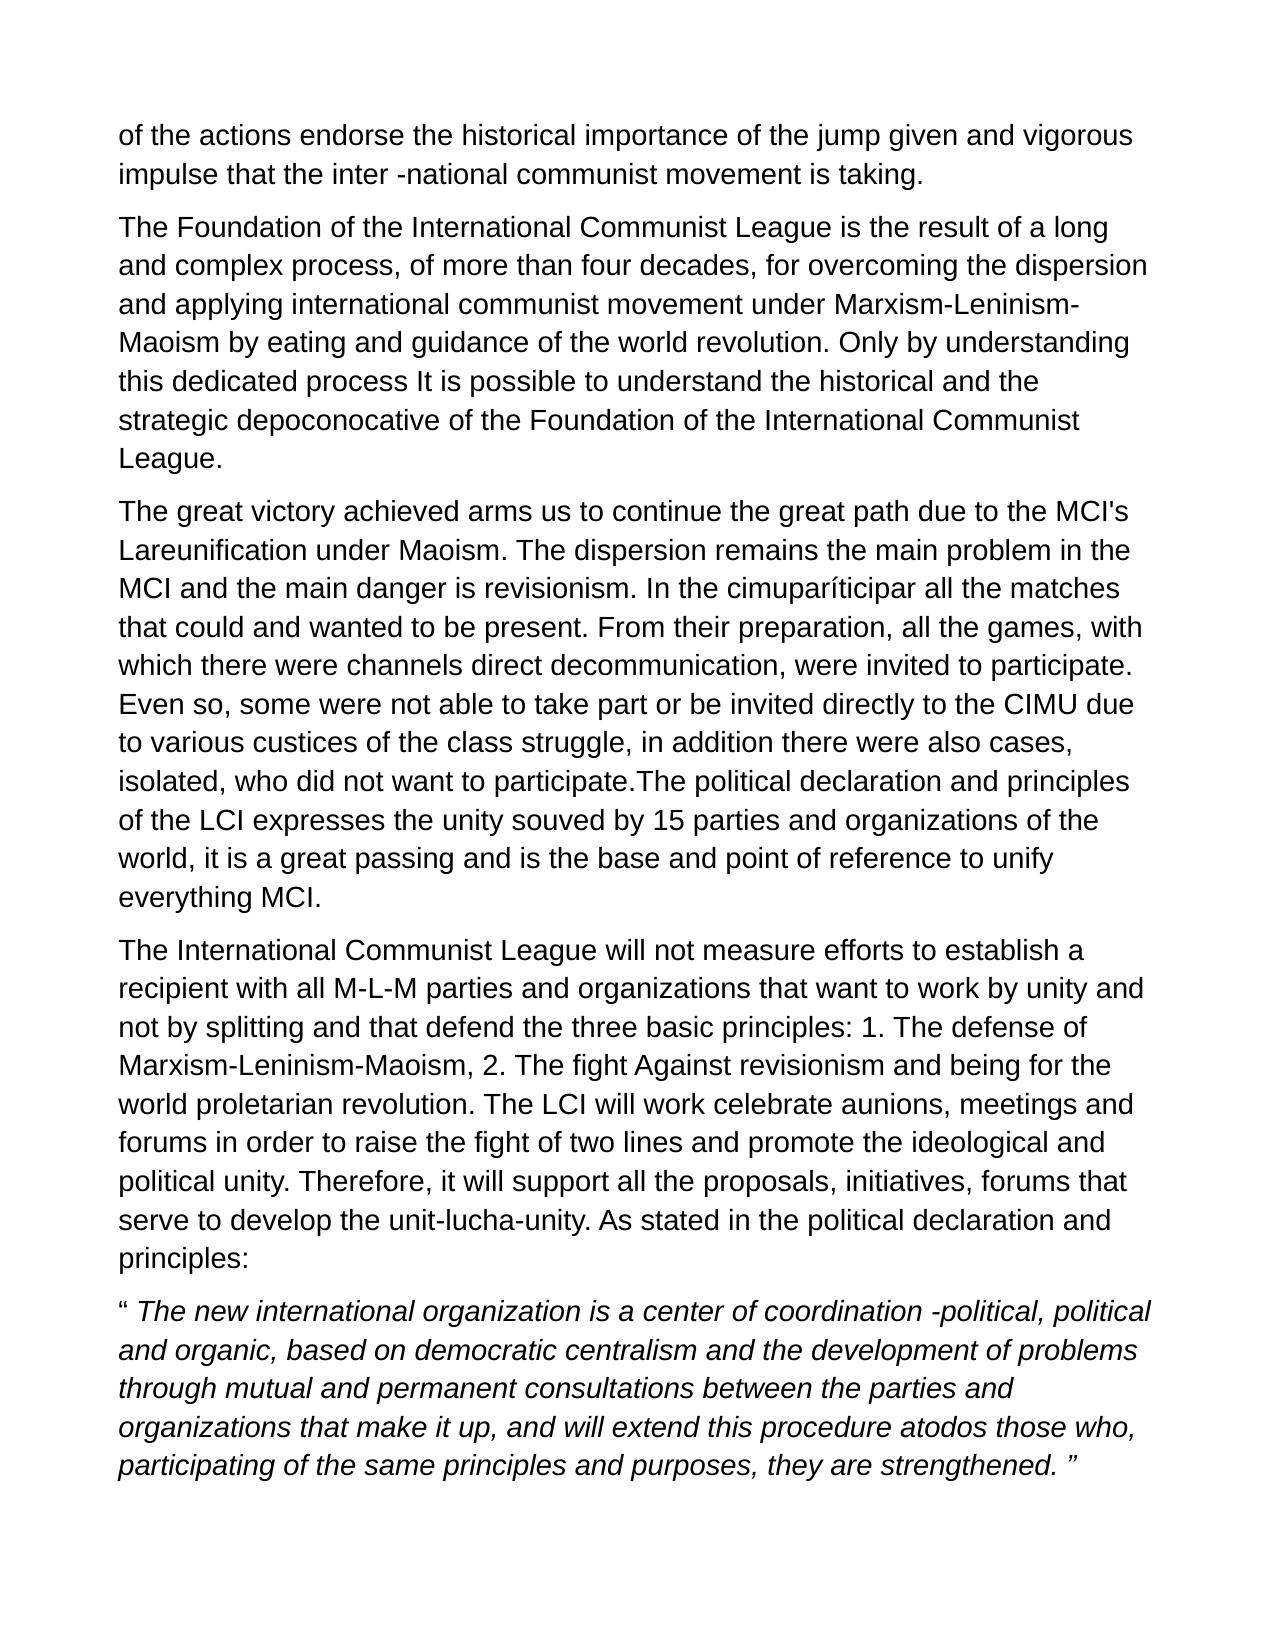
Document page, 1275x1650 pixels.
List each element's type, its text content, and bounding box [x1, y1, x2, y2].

text The Foundation of the International Communist League is the result of a long and complex process, of more than four decades, for overcoming the dispersion and applying international communist movement under Marxism-Leninism-Maoism by eating and guidance of the world revolution. Only by understanding this dedicated process It is possible to understand the historical and the strategic depoconocative of the Foundation of the International Communist League. [118, 210, 1157, 474]
text “ The new international organization is a center of coordination -political, political and organic, based on democratic centralism and the development of problems through mutual and permanent consultations between the parties and organizations that make it up, and will extend this procedure atodos those who, participating of the same principles and purposes, they are strengthened. ” [118, 1294, 1157, 1482]
text The International Communist League will not measure efforts to establish a recipient with all M-L-M parties and organizations that want to work by unity and not by splitting and that defend the three basic principles: 1. The defense of Marxism-Leninism-Maoism, 2. The fight Against revisionism and being for the world proletarian revolution. The LCI will work celebrate aunions, meetings and forums in order to raise the fight of two lines and promote the ideological and political unity. Therefore, it will support all the proposals, initiatives, forums that serve to develop the unit-lucha-unity. As stated in the political declaration and principles: [118, 933, 1157, 1274]
text The great victory achieved arms us to continue the great path due to the MCI's Lareunification under Maoism. The dispersion remains the main problem in the MCI and the main danger is revisionism. In the cimuparíticipar all the matches that could and wanted to be present. From their preparation, all the games, with which there were channels direct decommunication, were invited to participate. Even so, some were not able to take part or be invited directly to the CIMU due to various custices of the class struggle, in addition there were also cases, isolated, who did not want to participate.The political declaration and principles of the LCI expresses the unity souved by 15 parties and organizations of the world, it is a great passing and is the base and point of reference to unify everything MCI. [118, 494, 1157, 913]
text of the actions endorse the historical importance of the jump given and vigorous impulse that the inter -national communist movement is taking. [118, 118, 1157, 190]
